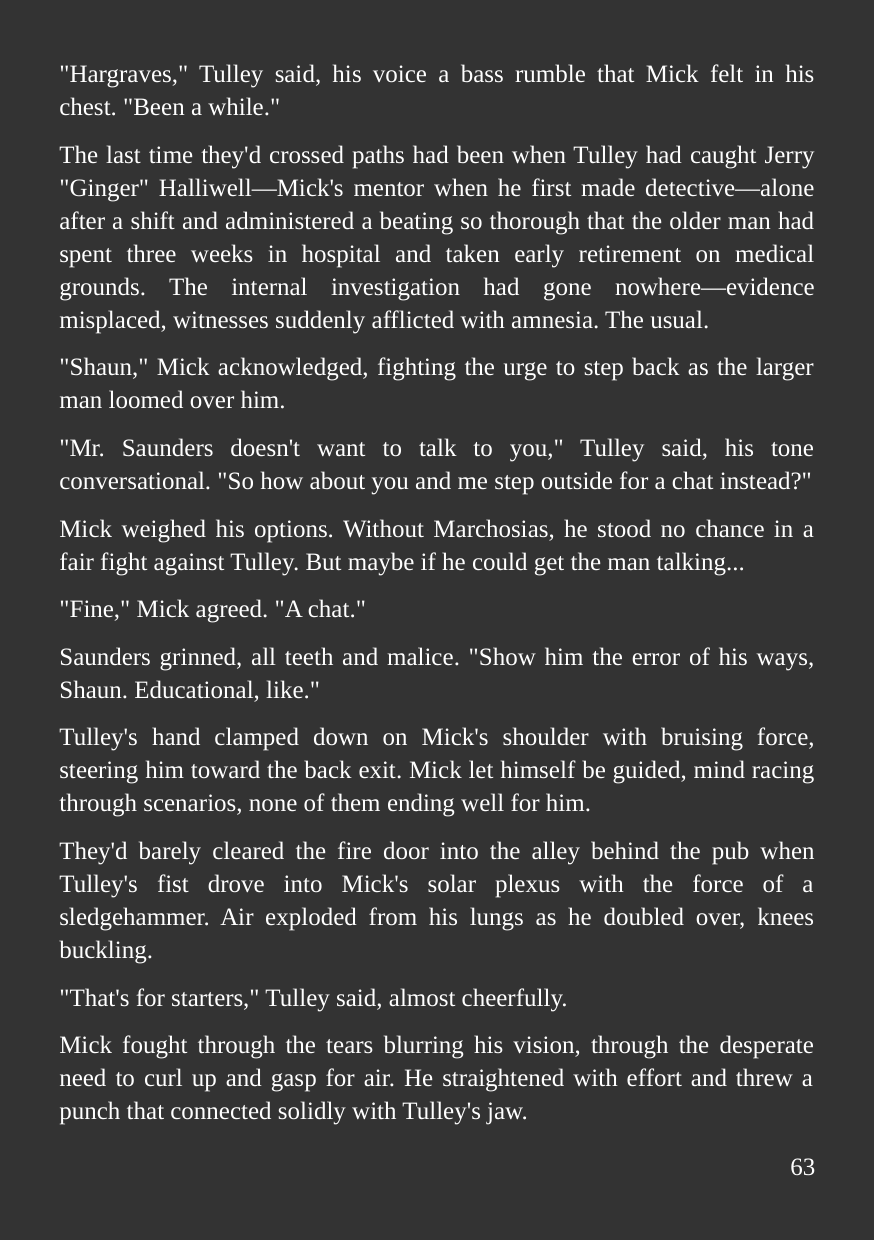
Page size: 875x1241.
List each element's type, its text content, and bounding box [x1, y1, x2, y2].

text Tulley's hand clamped down on Mick's shoulder with bruising force, steering him toward the back exit. Mick let himself be guided, mind racing through scenarios, none of them ending well for him. [59, 722, 815, 817]
text "Hargraves," Tulley said, his voice a bass rumble that Mick felt in his chest. "Been a while." [59, 59, 815, 121]
text "That's for starters," Tulley said, almost cheerfully. [59, 983, 815, 1012]
text Mick fought through the tears blurring his vision, through the desperate need to curl up and gasp for air. He straightened with effort and threw a punch that connected solidly with Tulley's jaw. [59, 1030, 815, 1125]
text "Fine," Mick agreed. "A chat." [59, 594, 815, 623]
text Saunders grinned, all teeth and malice. "Show him the error of his ways, Shaun. Educational, like." [59, 642, 815, 704]
text "Shaun," Mick acknowledged, fighting the urge to step back as the larger man loomed over him. [59, 352, 815, 414]
text They'd barely cleared the fire door into the alley behind the pub when Tulley's fist drove into Mick's solar plexus with the force of a sledgehammer. Air exploded from his lungs as he doubled over, knees buckling. [59, 836, 815, 964]
text The last time they'd crossed paths had been when Tulley had caught Jerry "Ginger" Halliwell—Mick's mentor when he first made detective—alone after a shift and administered a beating so thorough that the older man had spent three weeks in hospital and taken early retirement on medical grounds. The internal investigation had gone nowhere—evidence misplaced, witnesses suddenly afflicted with amnesia. The usual. [59, 140, 815, 333]
text "Mr. Saunders doesn't want to talk to you," Tulley said, his tone conversational. "So how about you and me step outside for a chat instead?" [59, 433, 815, 495]
text Mick weighed his options. Without Marchosias, he stood no chance in a fair fight against Tulley. But maybe if he could get the man talking... [59, 514, 815, 575]
